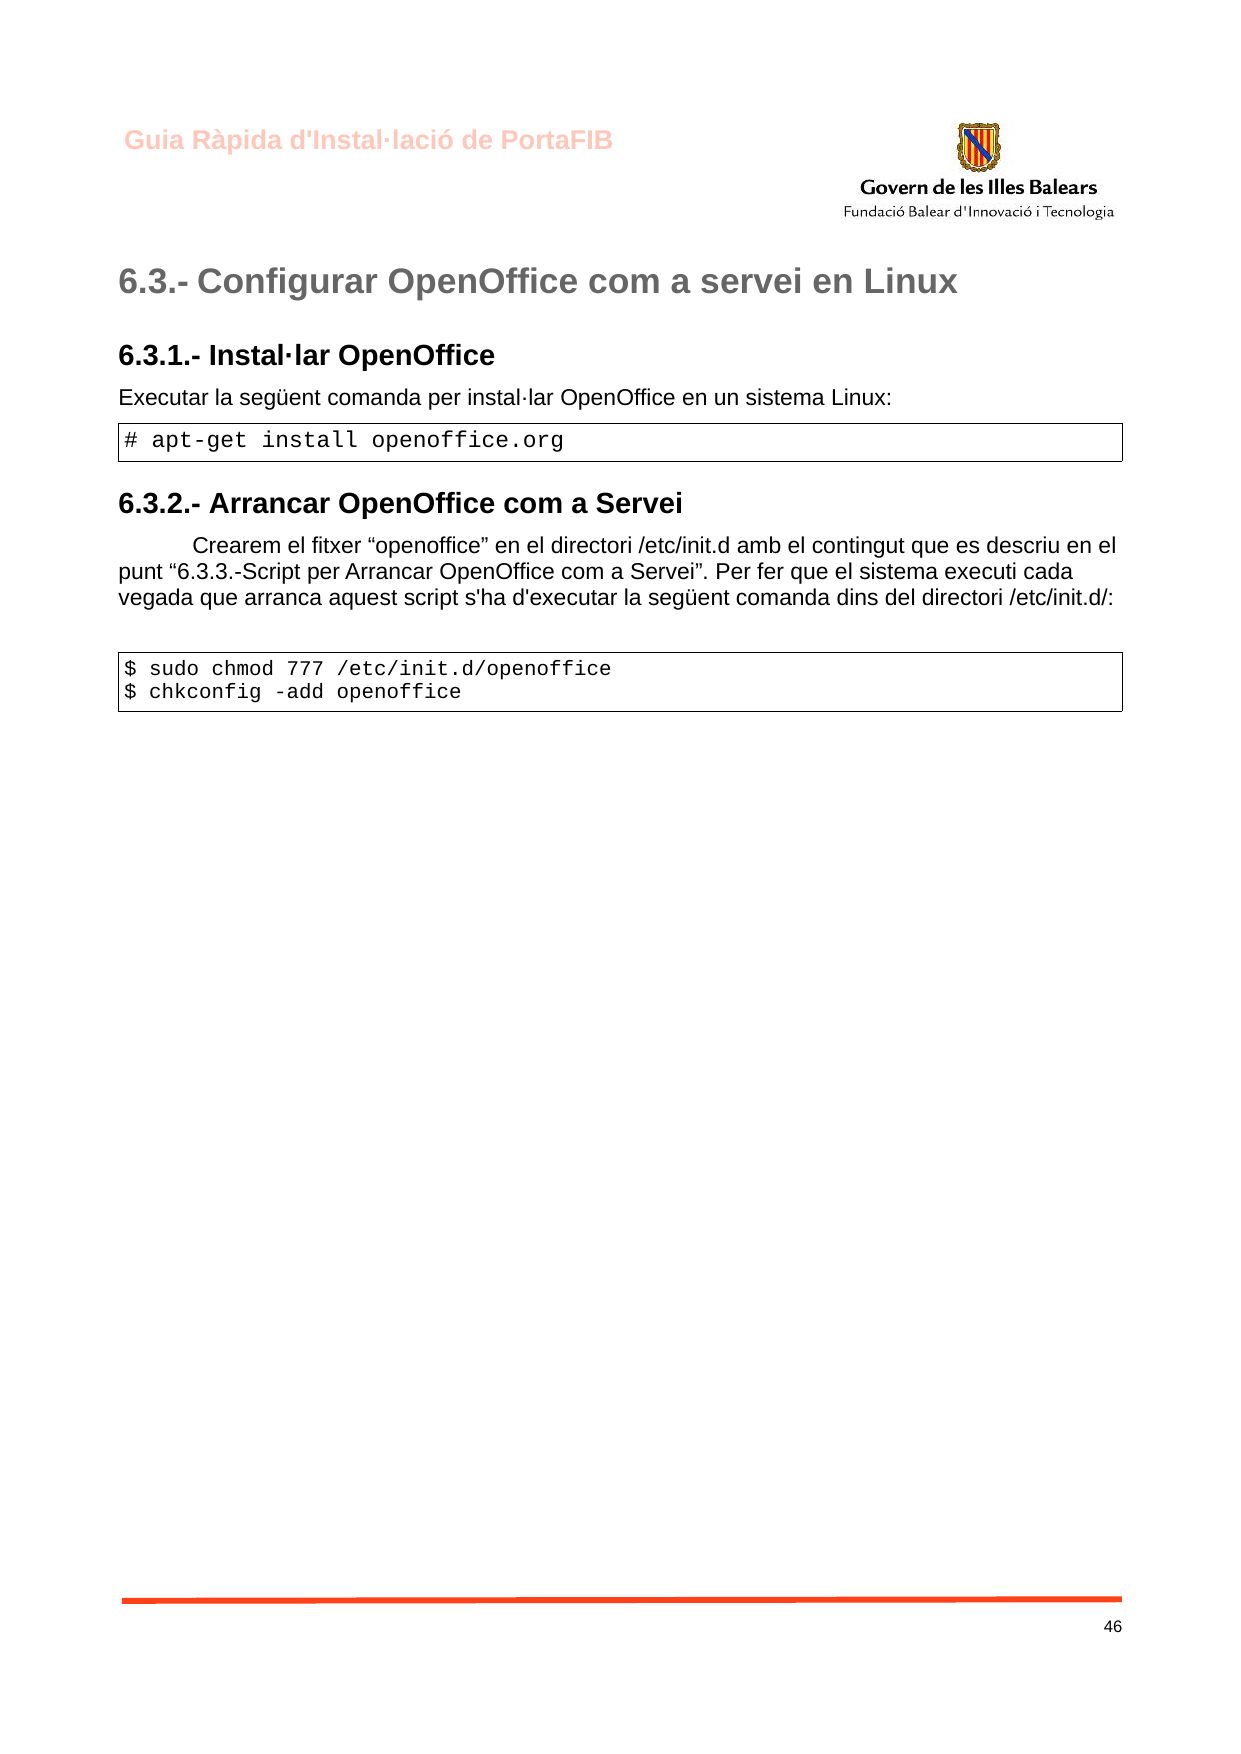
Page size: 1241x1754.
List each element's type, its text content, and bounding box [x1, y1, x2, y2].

text Crearem el fitxer “openoffice” en el directori /etc/init.d amb el contingut que es descriu en el punt “6.3.3Script per Arrancar OpenOffice com a Servei”. Per fer que el sistema executi cada vegada que arranca aquest script s'ha d'executar la següent comanda dins del directori /etc/init.d/: [118, 532, 1122, 611]
table_header $ sudo chmod 777 /etc/init.d/openoffice $ chkconfig -add openoffice [119, 653, 1122, 711]
picture [840, 123, 1117, 220]
text Executar la següent comanda per instal·lar OpenOffice en un sistema Linux: [118, 384, 1122, 411]
subtitle Arrancar OpenOffice com a Servei [118, 486, 1122, 519]
subtitle Configurar OpenOffice com a servei en Linux [118, 260, 1122, 301]
subtitle Instal·lar OpenOffice [118, 338, 1122, 372]
table_header # apt-get install openoffice.org [119, 424, 1122, 461]
